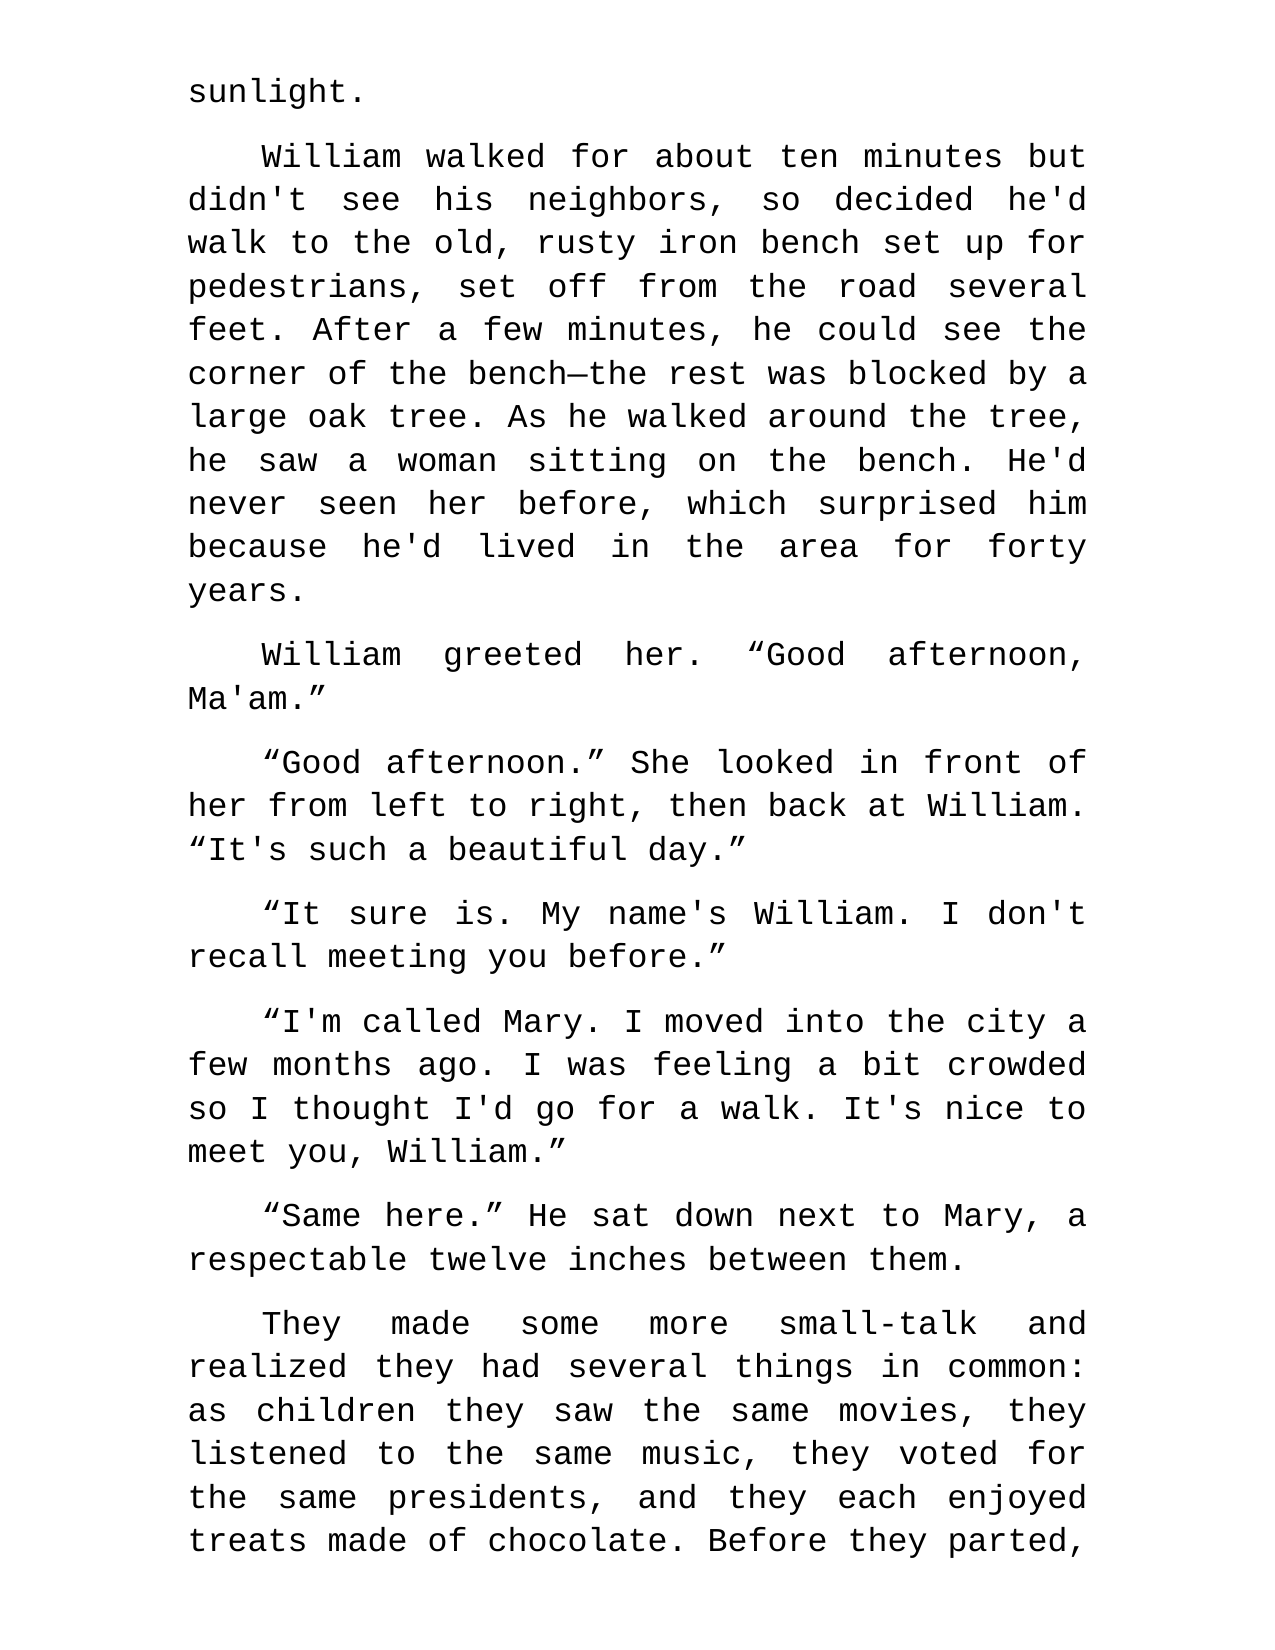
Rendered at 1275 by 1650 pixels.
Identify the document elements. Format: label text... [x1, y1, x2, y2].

text “I'm called Mary. I moved into the city a few months ago. I was feeling a bit crowded so I thought I'd go for a walk. It's nice to meet you, William.” [187, 1004, 1087, 1173]
text sunlight. [187, 75, 1087, 113]
text “Good afternoon.” She looked in front of her from left to right, then back at William. “It's such a beautiful day.” [187, 746, 1087, 870]
text “It sure is. My name's William. I don't recall meeting you before.” [187, 897, 1087, 978]
text William greeted her. “Good afternoon, Ma'am.” [187, 638, 1087, 719]
text “Same here.” He sat down next to Mary, a respectable twelve inches between them. [187, 1199, 1087, 1280]
text William walked for about ten minutes but didn't see his neighbors, so decided he'd walk to the old, rusty iron bench set up for pedestrians, set off from the road several feet. After a few minutes, he could see the corner of the bench—the rest was blocked by a large oak tree. As he walked around the tree, he saw a woman sitting on the bench. He'd never seen her before, which surprised him because he'd lived in the area for forty years. [187, 139, 1087, 611]
text They made some more small-talk and realized they had several things in common: as children they saw the same movies, they listened to the same music, they voted for the same presidents, and they each enjoyed treats made of chocolate. Before they parted, [187, 1307, 1087, 1562]
